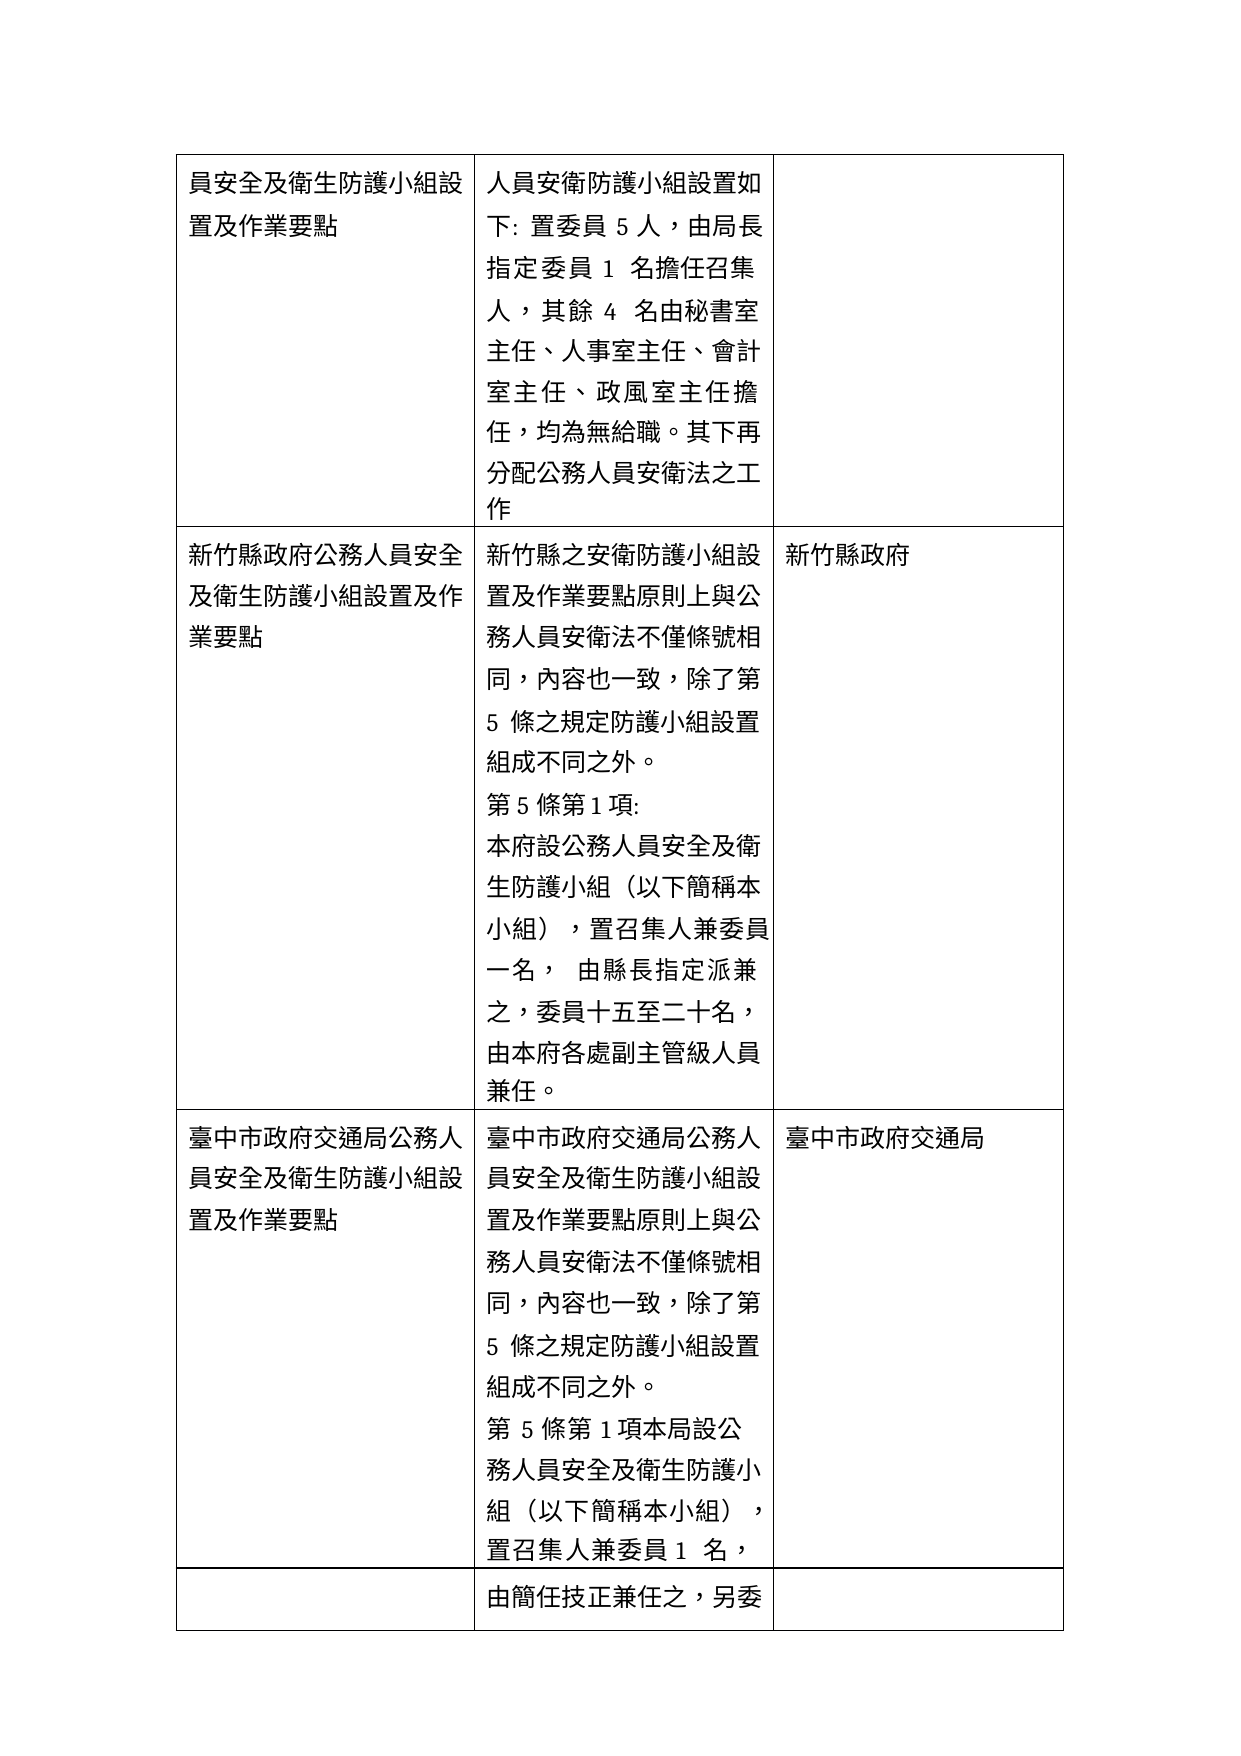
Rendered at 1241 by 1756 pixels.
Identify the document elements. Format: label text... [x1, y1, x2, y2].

table_cell 新竹縣政府公務人員安全 [177, 527, 474, 573]
table_cell [177, 1072, 474, 1109]
table_cell 作 [475, 490, 773, 526]
table_cell 同，內容也一致，除了第 5 條之規定防護小組設置 [475, 656, 773, 739]
table_cell 組成不同之外。 第 5 條第 1 項本局設公 [475, 1364, 773, 1447]
table_cell 兼任。 [475, 1072, 773, 1109]
table_cell 室主任、政風室主任擔 [475, 369, 773, 409]
table_cell [774, 1364, 1063, 1447]
table_header 由簡任技正兼任之，另委 [475, 1569, 773, 1629]
table_cell 臺中市政府交通局公務人 [475, 1110, 773, 1156]
table_cell [774, 1489, 1063, 1567]
table_cell 業要點 [177, 614, 474, 656]
table_cell 新竹縣政府 [774, 527, 1063, 573]
table_cell [177, 490, 474, 526]
table_cell 員安全及衛生防護小組設 [177, 1156, 474, 1197]
table_cell [774, 1156, 1063, 1197]
table_cell 由本府各處副主管級人員 [475, 1031, 773, 1072]
table_cell 任，均為無給職。其下再 [475, 409, 773, 449]
table_cell 同，內容也一致，除了第 5 條之規定防護小組設置 [475, 1280, 773, 1364]
table_cell [774, 1031, 1063, 1072]
table_cell [177, 1280, 474, 1364]
table_cell 主任、人事室主任、會計 [475, 328, 773, 368]
table_cell [774, 1197, 1063, 1239]
table_cell [177, 864, 474, 906]
table_cell 置及作業要點原則上與公 [475, 1197, 773, 1239]
table_cell [774, 656, 1063, 739]
table_cell [177, 948, 474, 989]
table_cell [774, 1280, 1063, 1364]
table_cell [774, 573, 1063, 614]
table_cell [774, 823, 1063, 864]
table_cell [774, 1239, 1063, 1280]
table_cell 置及作業要點 [177, 1197, 474, 1239]
table_cell 分配公務人員安衛法之工 [475, 450, 773, 490]
table_cell 及衛生防護小組設置及作 [177, 573, 474, 614]
table_cell 之，委員十五至二十名， [475, 989, 773, 1031]
table_cell [774, 948, 1063, 989]
table_header [774, 155, 1063, 526]
table_cell [177, 1364, 474, 1447]
table_cell 組成不同之外。 第 5 條第 1 項: [475, 740, 773, 823]
table_cell [177, 823, 474, 864]
table_cell [177, 740, 474, 823]
table_header 人員安衛防護小組設置如下: 置委員 5 人，由局長指定委員 1 名擔任召集 人，其餘 4 名由秘書室 [475, 155, 773, 328]
table_cell 一名， 由縣長指定派兼 [475, 948, 773, 989]
table_cell [774, 740, 1063, 823]
table_header [774, 1569, 1063, 1629]
table_cell [177, 328, 474, 368]
table_cell 小組），置召集人兼委員 [475, 906, 773, 947]
table_cell [774, 989, 1063, 1031]
table_cell [177, 1447, 474, 1488]
table_header 員安全及衛生防護小組設置及作業要點 [177, 155, 474, 328]
table_cell [177, 1239, 474, 1280]
table_cell [177, 1489, 474, 1567]
table_cell [177, 1031, 474, 1072]
table_cell [774, 906, 1063, 947]
table_cell 置及作業要點原則上與公 [475, 573, 773, 614]
table_cell [177, 369, 474, 409]
table_cell 組（以下簡稱本小組）， 置召集人兼委員 1 名， [475, 1489, 773, 1567]
table_cell 員安全及衛生防護小組設 [475, 1156, 773, 1197]
table_cell 本府設公務人員安全及衛 [475, 823, 773, 864]
table_cell [774, 1072, 1063, 1109]
table_cell [177, 409, 474, 449]
table_cell 務人員安衛法不僅條號相 [475, 1239, 773, 1280]
table_cell [177, 989, 474, 1031]
table_cell 新竹縣之安衛防護小組設 [475, 527, 773, 573]
table_cell 務人員安全及衛生防護小 [475, 1447, 773, 1488]
table_cell 生防護小組（以下簡稱本 [475, 864, 773, 906]
table_cell [774, 1447, 1063, 1488]
table_cell [177, 656, 474, 739]
table_cell [774, 614, 1063, 656]
table_cell 務人員安衛法不僅條號相 [475, 614, 773, 656]
table_cell 臺中市政府交通局公務人 [177, 1110, 474, 1156]
table_cell [177, 906, 474, 947]
table_cell 臺中市政府交通局 [774, 1110, 1063, 1156]
table_cell [774, 864, 1063, 906]
table_header [177, 1569, 474, 1629]
table_cell [177, 450, 474, 490]
